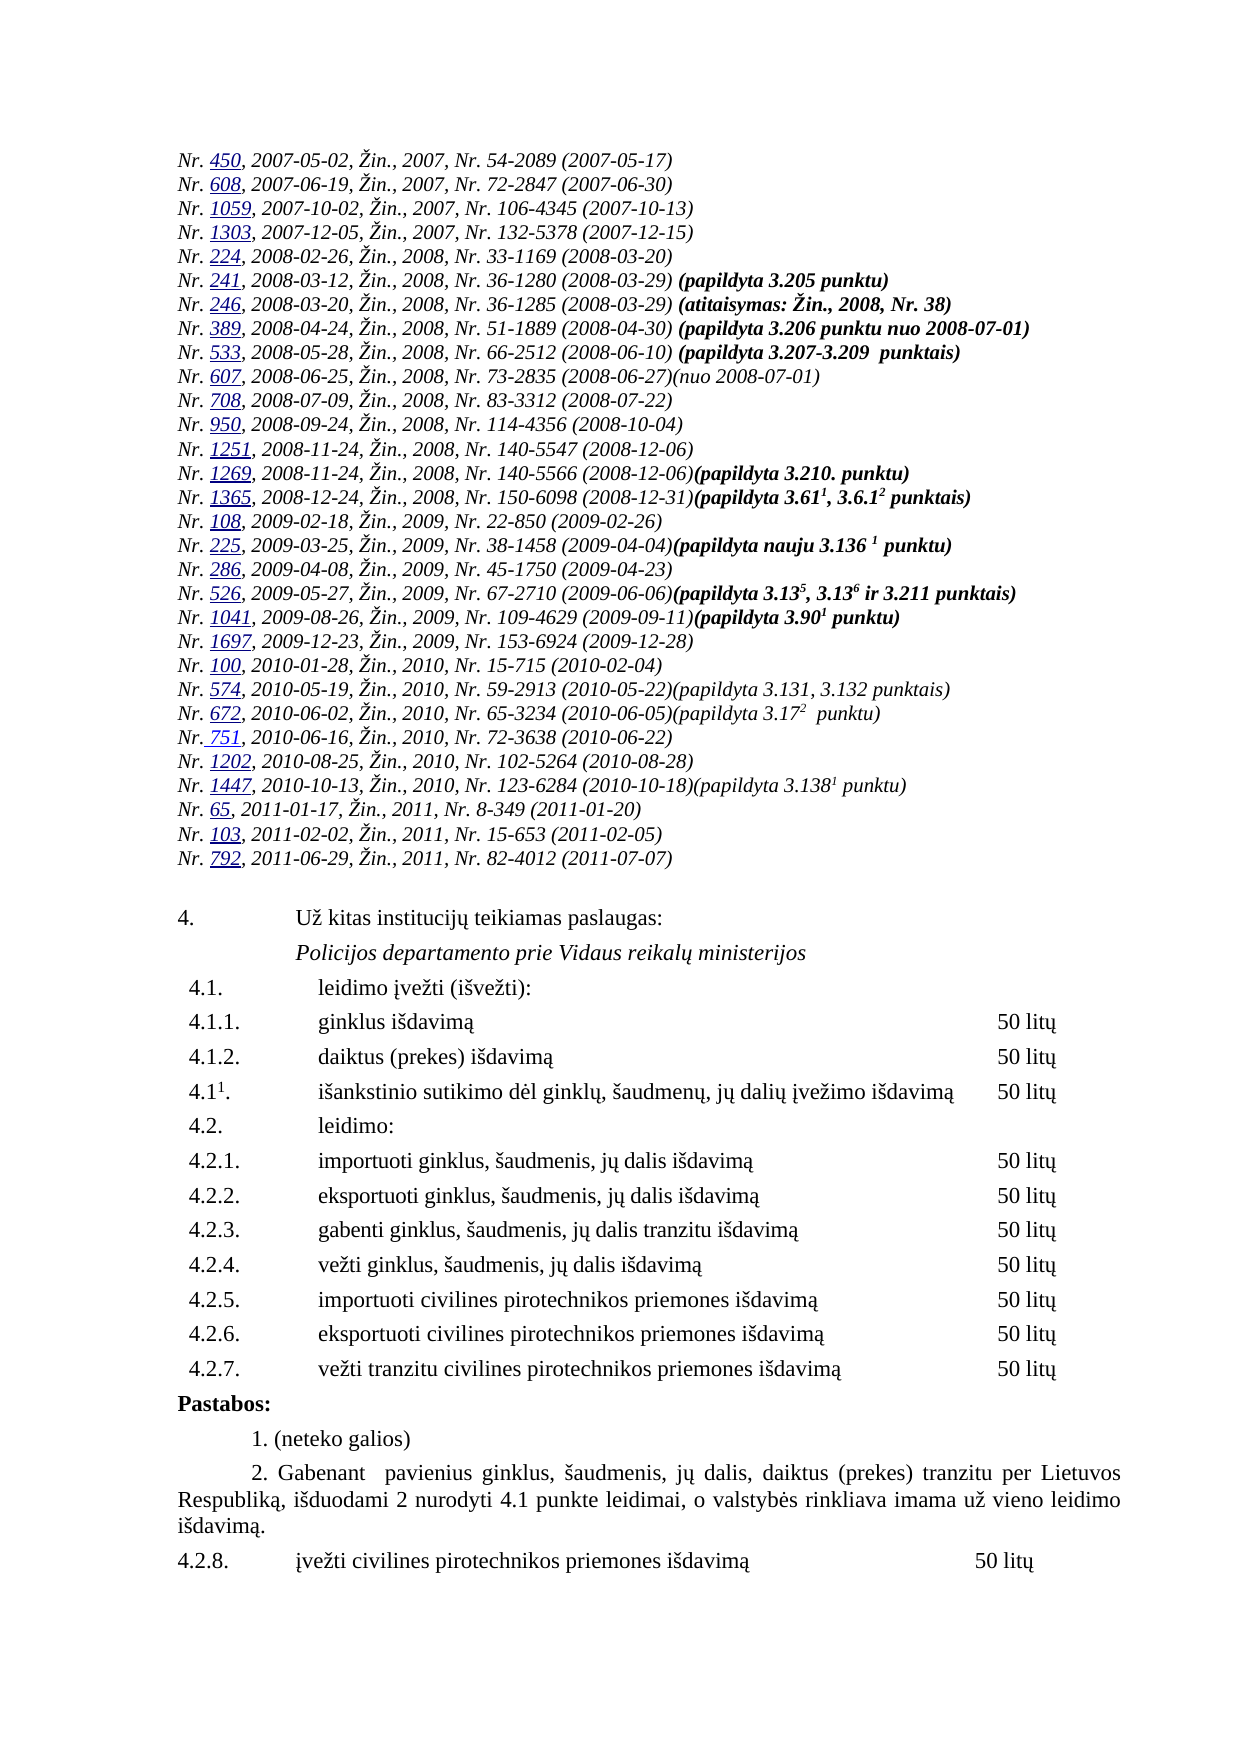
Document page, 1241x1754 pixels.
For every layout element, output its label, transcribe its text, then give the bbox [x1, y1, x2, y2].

table_cell ginklus išdavimą [307, 1008, 986, 1043]
text Nr. 533, 2008-05-28, Žin., 2008, Nr. 66-2512 (2008-06-10) (papildyta 3.207-3.209 punktais) [177, 340, 1122, 364]
table_cell 4.1.2. [177, 1043, 307, 1078]
table_cell importuoti civilines pirotechnikos priemones išdavimą [307, 1286, 986, 1321]
table_cell 4.11. [177, 1078, 307, 1112]
table_cell 50 litų [986, 1078, 1133, 1112]
text 2. Gabenant pavienius ginklus, šaudmenis, jų dalis, daiktus (prekes) tranzitu per Lietuvos Respubliką, išduodami 2 nurodyti 4.1 punkte leidimai, o valstybės rinkliava imama už vieno leidimo išdavimą. [177, 1459, 1122, 1538]
table_cell 50 litų [986, 1008, 1133, 1043]
text Nr. 708, 2008-07-09, Žin., 2008, Nr. 83-3312 (2008-07-22) [177, 388, 1122, 412]
text 1. (neteko galios) [177, 1424, 1122, 1451]
table_cell vežti tranzitu civilines pirotechnikos priemones išdavimą [307, 1355, 986, 1390]
table_cell 4.2.4. [177, 1251, 307, 1286]
table_cell 50 litų [986, 1182, 1133, 1216]
table_header 4.1. [177, 974, 307, 1008]
table_cell 4.2.5. [177, 1286, 307, 1321]
table_cell 50 litų [986, 1286, 1133, 1321]
text Nr. 751, 2010-06-16, Žin., 2010, Nr. 72-3638 (2010-06-22) [177, 725, 1122, 749]
text Nr. 608, 2007-06-19, Žin., 2007, Nr. 72-2847 (2007-06-30) [177, 172, 1122, 196]
text Nr. 1447, 2010-10-13, Žin., 2010, Nr. 123-6284 (2010-10-18)(papildyta 3.1381 punktu) [177, 773, 1122, 797]
table_cell 4.2.7. [177, 1355, 307, 1390]
table_cell gabenti ginklus, šaudmenis, jų dalis tranzitu išdavimą [307, 1216, 986, 1251]
table_cell daiktus (prekes) išdavimą [307, 1043, 986, 1078]
table_cell 50 litų [986, 1147, 1133, 1182]
text 4. Už kitas institucijų teikiamas paslaugas: [177, 904, 945, 931]
text Nr. 103, 2011-02-02, Žin., 2011, Nr. 15-653 (2011-02-05) [177, 821, 1122, 846]
table_cell 50 litų [986, 1251, 1133, 1286]
text Policijos departamento prie Vidaus reikalų ministerijos [177, 939, 945, 965]
table_cell 50 litų [986, 1321, 1133, 1355]
text Nr. 1041, 2009-08-26, Žin., 2009, Nr. 109-4629 (2009-09-11)(papildyta 3.901 punktu) [177, 605, 1122, 629]
text Nr. 526, 2009-05-27, Žin., 2009, Nr. 67-2710 (2009-06-06)(papildyta 3.135, 3.136 ir 3.211 punktais) [177, 581, 1122, 605]
text Nr. 389, 2008-04-24, Žin., 2008, Nr. 51-1889 (2008-04-30) (papildyta 3.206 punktu nuo 2008-07-01) [177, 316, 1122, 340]
text Nr. 1202, 2010-08-25, Žin., 2010, Nr. 102-5264 (2010-08-28) [177, 749, 1122, 773]
text Pastabos: [177, 1390, 1122, 1416]
table_cell 4.2.3. [177, 1216, 307, 1251]
text Nr. 224, 2008-02-26, Žin., 2008, Nr. 33-1169 (2008-03-20) [177, 244, 1122, 268]
text Nr. 1697, 2009-12-23, Žin., 2009, Nr. 153-6924 (2009-12-28) [177, 629, 1122, 653]
table_cell leidimo: [307, 1113, 986, 1147]
table_cell 50 litų [986, 1355, 1133, 1390]
text Nr. 1269, 2008-11-24, Žin., 2008, Nr. 140-5566 (2008-12-06)(papildyta 3.210. punktu) [177, 461, 1122, 484]
text Nr. 792, 2011-06-29, Žin., 2011, Nr. 82-4012 (2011-07-07) [177, 846, 1122, 869]
table_cell 4.2.6. [177, 1321, 307, 1355]
text Nr. 574, 2010-05-19, Žin., 2010, Nr. 59-2913 (2010-05-22)(papildyta 3.131, 3.132 punktais) [177, 677, 1122, 701]
table_header [986, 974, 1133, 1008]
table_cell 50 litų [986, 1043, 1133, 1078]
text Nr. 286, 2009-04-08, Žin., 2009, Nr. 45-1750 (2009-04-23) [177, 557, 1122, 581]
text Nr. 607, 2008-06-25, Žin., 2008, Nr. 73-2835 (2008-06-27)(nuo 2008-07-01) [177, 364, 1122, 388]
table_cell 4.2. [177, 1113, 307, 1147]
table_cell eksportuoti civilines pirotechnikos priemones išdavimą [307, 1321, 986, 1355]
table_cell vežti ginklus, šaudmenis, jų dalis išdavimą [307, 1251, 986, 1286]
table_cell išankstinio sutikimo dėl ginklų, šaudmenų, jų dalių įvežimo išdavimą [307, 1078, 986, 1112]
text Nr. 1059, 2007-10-02, Žin., 2007, Nr. 106-4345 (2007-10-13) [177, 196, 1122, 220]
text Nr. 672, 2010-06-02, Žin., 2010, Nr. 65-3234 (2010-06-05)(papildyta 3.172 punktu) [177, 701, 1122, 725]
table_cell 4.1.1. [177, 1008, 307, 1043]
text Nr. 65, 2011-01-17, Žin., 2011, Nr. 8-349 (2011-01-20) [177, 797, 1122, 821]
table_cell 4.2.2. [177, 1182, 307, 1216]
text Nr. 100, 2010-01-28, Žin., 2010, Nr. 15-715 (2010-02-04) [177, 653, 1122, 677]
table_cell eksportuoti ginklus, šaudmenis, jų dalis išdavimą [307, 1182, 986, 1216]
table_header leidimo įvežti (išvežti): [307, 974, 986, 1008]
text Nr. 950, 2008-09-24, Žin., 2008, Nr. 114-4356 (2008-10-04) [177, 412, 1122, 436]
text Nr. 246, 2008-03-20, Žin., 2008, Nr. 36-1285 (2008-03-29) (atitaisymas: Žin., 2008, Nr. 38) [177, 292, 1122, 316]
table_cell 4.2.1. [177, 1147, 307, 1182]
text Nr. 1251, 2008-11-24, Žin., 2008, Nr. 140-5547 (2008-12-06) [177, 436, 1122, 461]
text 4.2.8. įvežti civilines pirotechnikos priemones išdavimą 50 litų [177, 1547, 1226, 1573]
table_cell 50 litų [986, 1216, 1133, 1251]
text Nr. 241, 2008-03-12, Žin., 2008, Nr. 36-1280 (2008-03-29) (papildyta 3.205 punktu) [177, 268, 1122, 292]
text Nr. 225, 2009-03-25, Žin., 2009, Nr. 38-1458 (2009-04-04)(papildyta nauju 3.136 1 punktu) [177, 533, 1122, 557]
text Nr. 450, 2007-05-02, Žin., 2007, Nr. 54-2089 (2007-05-17) [177, 148, 1122, 172]
text Nr. 1303, 2007-12-05, Žin., 2007, Nr. 132-5378 (2007-12-15) [177, 220, 1122, 244]
text Nr. 1365, 2008-12-24, Žin., 2008, Nr. 150-6098 (2008-12-31)(papildyta 3.611, 3.6.12 punktais) [177, 484, 1122, 509]
table_cell importuoti ginklus, šaudmenis, jų dalis išdavimą [307, 1147, 986, 1182]
table_cell [986, 1113, 1133, 1147]
text Nr. 108, 2009-02-18, Žin., 2009, Nr. 22-850 (2009-02-26) [177, 509, 1122, 533]
